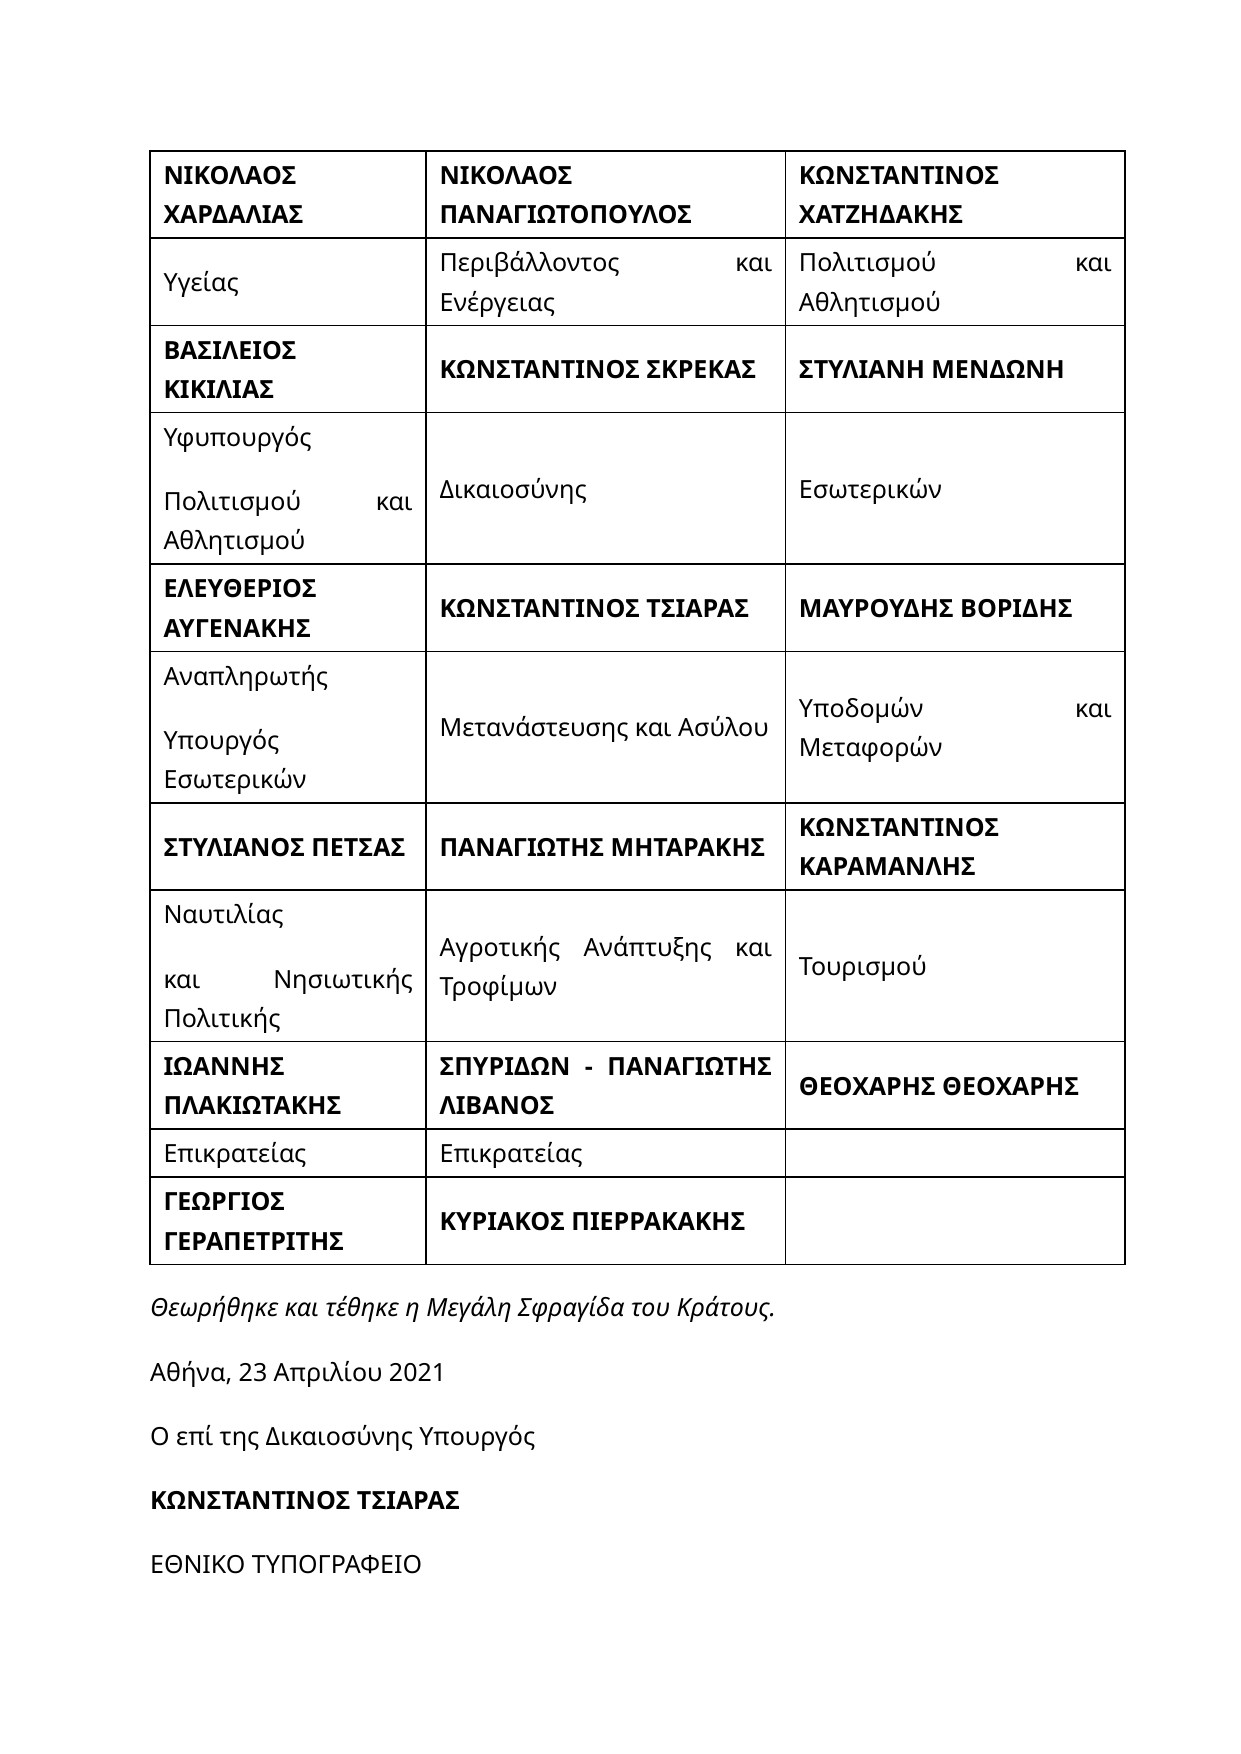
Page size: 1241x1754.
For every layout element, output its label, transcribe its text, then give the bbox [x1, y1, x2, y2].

table_cell ΘΕΟΧΑΡΗΣ ΘΕΟΧΑΡΗΣ [786, 1042, 1124, 1128]
table_cell Πολιτισμού και Αθλητισμού [786, 239, 1124, 324]
table_cell Δικαιοσύνης [427, 413, 785, 563]
table_cell ΝΙΚΟΛΑΟΣ ΧΑΡΔΑΛΙΑΣ [151, 152, 425, 237]
table_cell ΚΩΝΣΤΑΝΤΙΝΟΣ ΣΚΡΕΚΑΣ [427, 326, 785, 412]
table_cell [786, 1130, 1124, 1176]
table_cell ΚΩΝΣΤΑΝΤΙΝΟΣ ΚΑΡΑΜΑΝΛΗΣ [786, 804, 1124, 889]
table_cell ΣΤΥΛΙΑΝΟΣ ΠΕΤΣΑΣ [151, 804, 425, 889]
table_cell Επικρατείας [151, 1130, 425, 1176]
table_cell Εσωτερικών [786, 413, 1124, 563]
table_cell ΜΑΥΡΟΥΔΗΣ ΒΟΡΙΔΗΣ [786, 565, 1124, 651]
table_cell Υγείας [151, 239, 425, 324]
table_cell ΒΑΣΙΛΕΙΟΣ ΚΙΚΙΛΙΑΣ [151, 326, 425, 412]
table_cell ΚΥΡΙΑΚΟΣ ΠΙΕΡΡΑΚΑΚΗΣ [427, 1178, 785, 1263]
table_cell ΕΛΕΥΘΕΡΙΟΣ ΑΥΓΕΝΑΚΗΣ [151, 565, 425, 651]
table_cell Επικρατείας [427, 1130, 785, 1176]
text Αθήνα, 23 Απριλίου 2021 [150, 1354, 1090, 1388]
table_cell Μετανάστευσης και Ασύλου [427, 652, 785, 802]
table_cell [786, 1178, 1124, 1263]
text Ο επί της Δικαιοσύνης Υπουργός [150, 1418, 1090, 1452]
text Θεωρήθηκε και τέθηκε η Μεγάλη Σφραγίδα του Κράτους. [150, 1290, 1090, 1324]
table_cell Υφυπουργός Πολιτισμού και Αθλητισμού [151, 413, 425, 563]
table_cell ΙΩΑΝΝΗΣ ΠΛΑΚΙΩΤΑΚΗΣ [151, 1042, 425, 1128]
text ΕΘΝΙΚΟ ΤΥΠΟΓΡΑΦΕΙΟ [150, 1547, 1090, 1581]
table_cell ΝΙΚΟΛΑΟΣ ΠΑΝΑΓΙΩΤΟΠΟΥΛΟΣ [427, 152, 785, 237]
table_cell ΓΕΩΡΓΙΟΣ ΓΕΡΑΠΕΤΡΙΤΗΣ [151, 1178, 425, 1263]
text ΚΩΝΣΤΑΝΤΙΝΟΣ ΤΣΙΑΡΑΣ [150, 1483, 1090, 1517]
table_cell ΣΤΥΛΙΑΝΗ ΜΕΝΔΩΝΗ [786, 326, 1124, 412]
table_cell Υποδομών και Μεταφορών [786, 652, 1124, 802]
table_cell Αναπληρωτής Υπουργός Εσωτερικών [151, 652, 425, 802]
table_cell ΚΩΝΣΤΑΝΤΙΝΟΣ ΤΣΙΑΡΑΣ [427, 565, 785, 651]
table_cell Ναυτιλίας και Νησιωτικής Πολιτικής [151, 891, 425, 1041]
table_cell Αγροτικής Ανάπτυξης και Τροφίμων [427, 891, 785, 1041]
table_cell ΚΩΝΣΤΑΝΤΙΝΟΣ ΧΑΤΖΗΔΑΚΗΣ [786, 152, 1124, 237]
table_cell ΠΑΝΑΓΙΩΤΗΣ ΜΗΤΑΡΑΚΗΣ [427, 804, 785, 889]
table_cell Τουρισμού [786, 891, 1124, 1041]
table_cell ΣΠΥΡΙΔΩΝ - ΠΑΝΑΓΙΩΤΗΣ ΛΙΒΑΝΟΣ [427, 1042, 785, 1128]
table_cell Περιβάλλοντος και Ενέργειας [427, 239, 785, 324]
